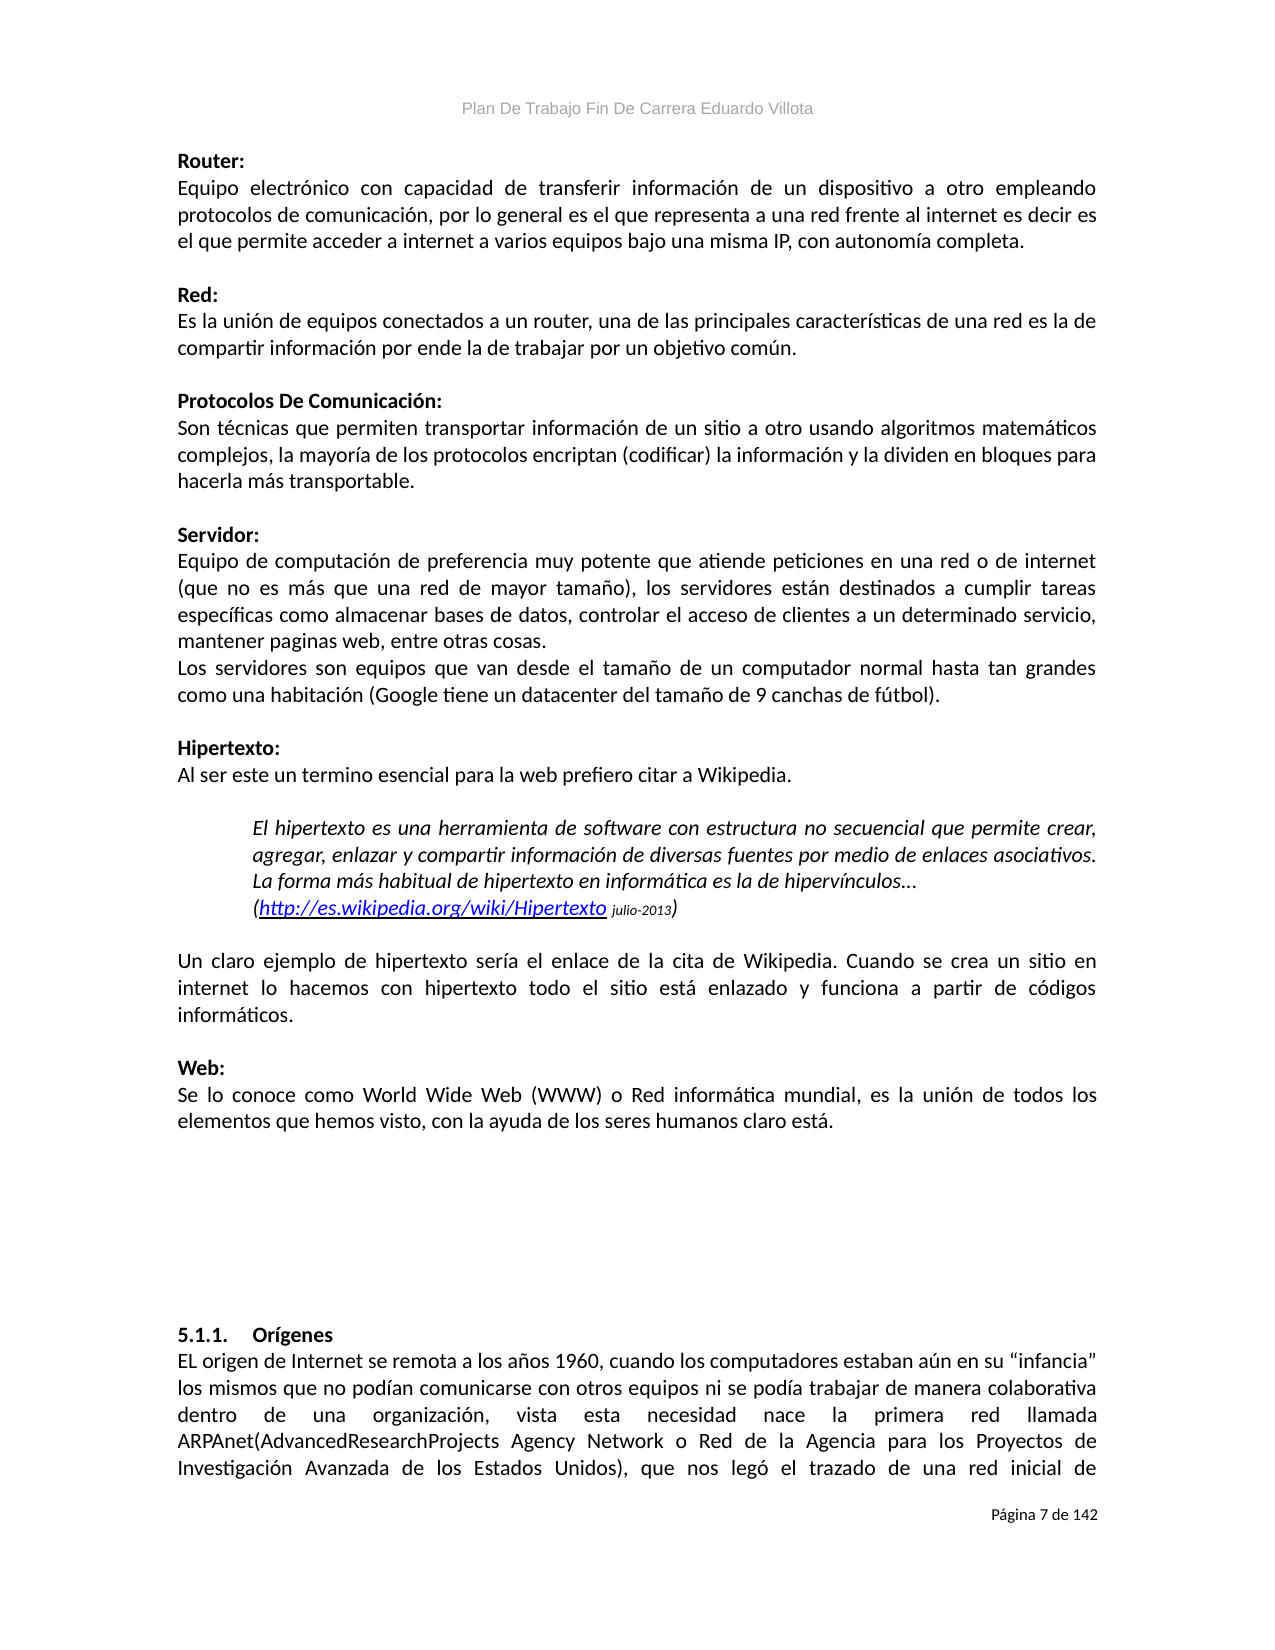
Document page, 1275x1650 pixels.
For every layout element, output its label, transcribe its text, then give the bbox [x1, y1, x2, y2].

text Equipo electrónico con capacidad de transferir información de un dispositivo a otro empleando protocolos de comunicación, por lo general es el que representa a una red frente al internet es decir es el que permite acceder a internet a varios equipos bajo una misma IP, con autonomía completa. [177, 174, 1098, 254]
text Hipertexto: [177, 734, 1098, 761]
text Protocolos De Comunicación: [177, 388, 1098, 414]
list Orígenes [177, 1321, 1098, 1348]
text Es la unión de equipos conectados a un router, una de las principales características de una red es la de compartir información por ende la de trabajar por un objetivo común. [177, 308, 1098, 361]
text El hipertexto es una herramienta de software con estructura no secuencial que permite crear, agregar, enlazar y compartir información de diversas fuentes por medio de enlaces asociativos. La forma más habitual de hipertexto en informática es la de hipervínculos... [252, 814, 1098, 894]
text Servidor: [177, 521, 1098, 548]
text Equipo de computación de preferencia muy potente que atiende peticiones en una red o de internet (que no es más que una red de mayor tamaño), los servidores están destinados a cumplir tareas específicas como almacenar bases de datos, controlar el acceso de clientes a un determinado servicio, mantener paginas web, entre otras cosas. [177, 548, 1098, 654]
text Se lo conoce como World Wide Web (WWW) o Red informática mundial, es la unión de todos los elementos que hemos visto, con la ayuda de los seres humanos claro está. [177, 1081, 1098, 1134]
text Son técnicas que permiten transportar información de un sitio a otro usando algoritmos matemáticos complejos, la mayoría de los protocolos encriptan (codificar) la información y la dividen en bloques para hacerla más transportable. [177, 414, 1098, 494]
text Al ser este un termino esencial para la web prefiero citar a Wikipedia. [177, 761, 1098, 788]
text Router: [177, 148, 1098, 174]
text (http://es.wikipedia.org/wiki/Hipertexto julio-2013) [252, 894, 1098, 921]
text EL origen de Internet se remota a los años 1960, cuando los computadores estaban aún en su “infancia” los mismos que no podían comunicarse con otros equipos ni se podía trabajar de manera colaborativa dentro de una organización, vista esta necesidad nace la primera red llamada ARPAnet(AdvancedResearchProjects Agency Network o Red de la Agencia para los Proyectos de Investigación Avanzada de los Estados Unidos), que nos legó el trazado de una red inicial de [177, 1348, 1098, 1481]
text Red: [177, 281, 1098, 308]
text Web: [177, 1054, 1098, 1081]
text Un claro ejemplo de hipertexto sería el enlace de la cita de Wikipedia. Cuando se crea un sitio en internet lo hacemos con hipertexto todo el sitio está enlazado y funciona a partir de códigos informáticos. [177, 948, 1098, 1028]
text Los servidores son equipos que van desde el tamaño de un computador normal hasta tan grandes como una habitación (Google tiene un datacenter del tamaño de 9 canchas de fútbol). [177, 654, 1098, 708]
